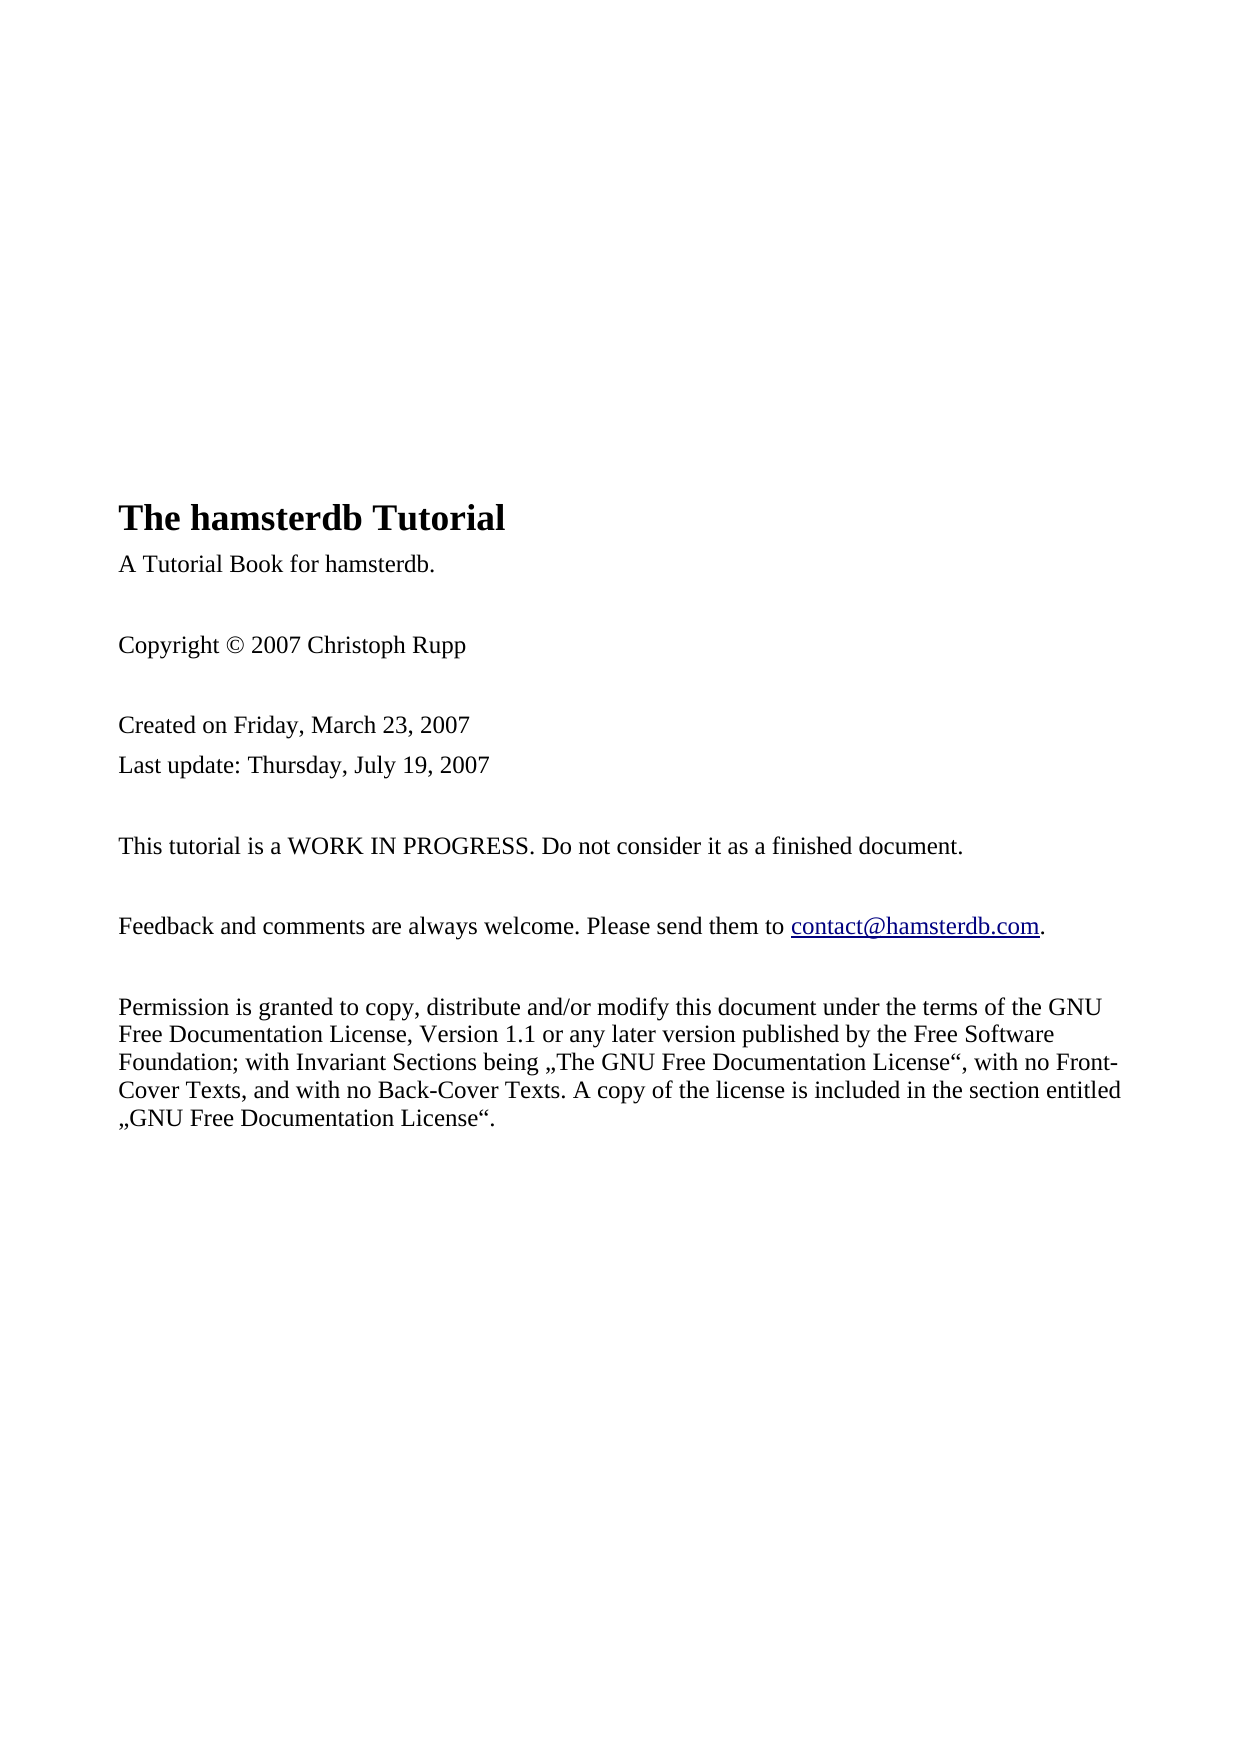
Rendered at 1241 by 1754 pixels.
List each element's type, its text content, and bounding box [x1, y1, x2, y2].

text This tutorial is a WORK IN PROGRESS. Do not consider it as a finished document. [118, 832, 1122, 860]
text A Tutorial Book for hamsterdb. [118, 551, 1122, 578]
text Copyright © 2007 Christoph Rupp [118, 631, 1122, 659]
text Permission is granted to copy, distribute and/or modify this document under the terms of the GNU Free Documentation License, Version 1.1 or any later version published by the Free Software Foundation; with Invariant Sections being „The GNU Free Documentation License“, with no Front- Cover Texts, and with no Back-Cover Texts. A copy of the license is included in the section entitled „GNU Free Documentation License“. [118, 993, 1122, 1131]
text Last update: Tuesday, July 17, 2007 [118, 752, 1122, 779]
text Created on Friday, March 23, 2007 [118, 711, 1122, 739]
text The hamsterdb Tutorial [118, 497, 1122, 538]
text Feedback and comments are always welcome. Please send them to contact@hamsterdb.com. [118, 912, 1122, 940]
